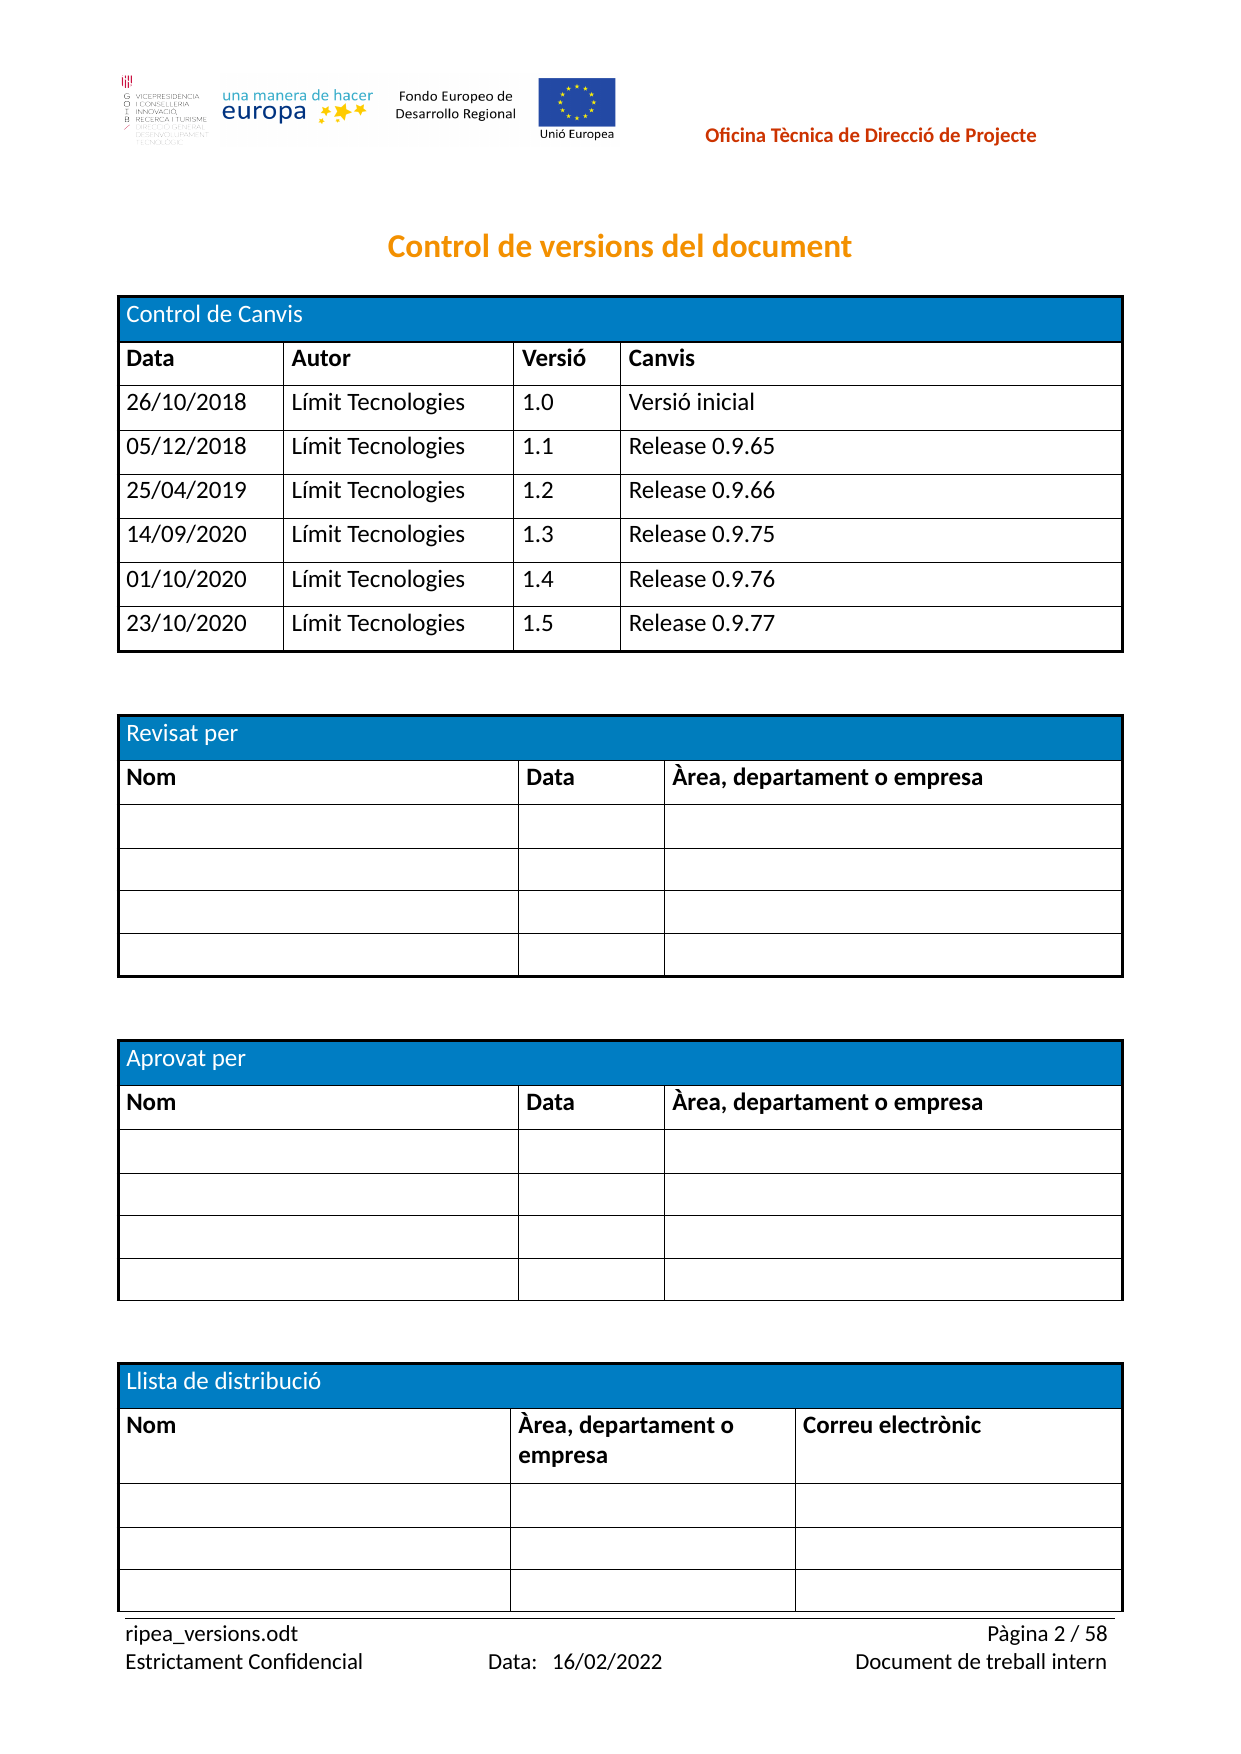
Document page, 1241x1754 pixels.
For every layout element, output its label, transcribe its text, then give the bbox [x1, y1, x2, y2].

table_header Aprovat per [120, 1042, 1121, 1085]
table_cell Versió inicial [621, 386, 1121, 429]
table_cell Release 0.9.65 [621, 431, 1121, 473]
picture [219, 73, 621, 147]
table_cell [519, 849, 664, 890]
table_cell Correu electrònic [796, 1409, 1121, 1483]
table_cell Release 0.9.66 [621, 475, 1121, 518]
table_cell [665, 1130, 1121, 1173]
table_cell Versió [514, 343, 620, 385]
table_cell [120, 891, 518, 933]
table_cell Nom [120, 761, 518, 804]
table_cell [120, 1174, 518, 1215]
table_cell [120, 1484, 510, 1527]
table_cell 1.0 [514, 386, 620, 429]
table_cell Límit Tecnologies [284, 519, 513, 562]
table_cell 1.1 [514, 431, 620, 473]
table_cell [120, 1259, 518, 1300]
table_cell Límit Tecnologies [284, 431, 513, 473]
table_cell Àrea, departament o empresa [665, 761, 1121, 804]
table_cell [519, 1130, 664, 1173]
table_cell [796, 1484, 1121, 1527]
subtitle Control de versions del document [118, 225, 1122, 266]
table_cell [519, 891, 664, 933]
table_header Revisat per [120, 717, 1121, 760]
table_cell Nom [120, 1086, 518, 1129]
table_cell [665, 934, 1121, 975]
table_cell [120, 1216, 518, 1258]
table_cell [120, 849, 518, 890]
table_cell [511, 1528, 795, 1569]
table_cell [665, 849, 1121, 890]
table_cell 05/12/2018 [120, 431, 283, 473]
table_cell Data [519, 1086, 664, 1129]
table_cell [120, 1130, 518, 1173]
table_cell [796, 1570, 1121, 1611]
table_cell [120, 1528, 510, 1569]
table_cell [120, 1570, 510, 1611]
table_cell Límit Tecnologies [284, 607, 513, 650]
table_cell 1.4 [514, 563, 620, 606]
table_cell 14/09/2020 [120, 519, 283, 562]
table_cell Límit Tecnologies [284, 386, 513, 429]
table_cell 1.3 [514, 519, 620, 562]
table_cell [665, 1259, 1121, 1300]
table_cell 26/10/2018 [120, 386, 283, 429]
table_cell Data [120, 343, 283, 385]
table_cell [519, 1259, 664, 1300]
table_cell [796, 1528, 1121, 1569]
table_cell 23/10/2020 [120, 607, 283, 650]
table_cell [519, 1216, 664, 1258]
table_cell Autor [284, 343, 513, 385]
table_cell [511, 1484, 795, 1527]
table_cell [519, 934, 664, 975]
table_cell 1.2 [514, 475, 620, 518]
table_cell [120, 805, 518, 848]
table_cell [519, 805, 664, 848]
table_cell [519, 1174, 664, 1215]
table_cell Àrea, departament o empresa [665, 1086, 1121, 1129]
table_cell Límit Tecnologies [284, 475, 513, 518]
table_cell Release 0.9.75 [621, 519, 1121, 562]
table_cell [665, 1174, 1121, 1215]
table_cell [665, 805, 1121, 848]
table_cell 01/10/2020 [120, 563, 283, 606]
table_header Control de Canvis [120, 298, 1121, 341]
table_cell Release 0.9.76 [621, 563, 1121, 606]
table_cell Canvis [621, 343, 1121, 385]
table_cell Nom [120, 1409, 510, 1483]
table_cell [120, 934, 518, 975]
table_cell 25/04/2019 [120, 475, 283, 518]
table_cell Data [519, 761, 664, 804]
table_cell Àrea, departament o empresa [511, 1409, 795, 1483]
table_cell [665, 1216, 1121, 1258]
table_cell Release 0.9.77 [621, 607, 1121, 650]
table_cell Límit Tecnologies [284, 563, 513, 606]
table_cell [665, 891, 1121, 933]
table_cell [511, 1570, 795, 1611]
table_header Llista de distribució [120, 1365, 1121, 1408]
picture [118, 73, 213, 147]
table_cell 1.5 [514, 607, 620, 650]
